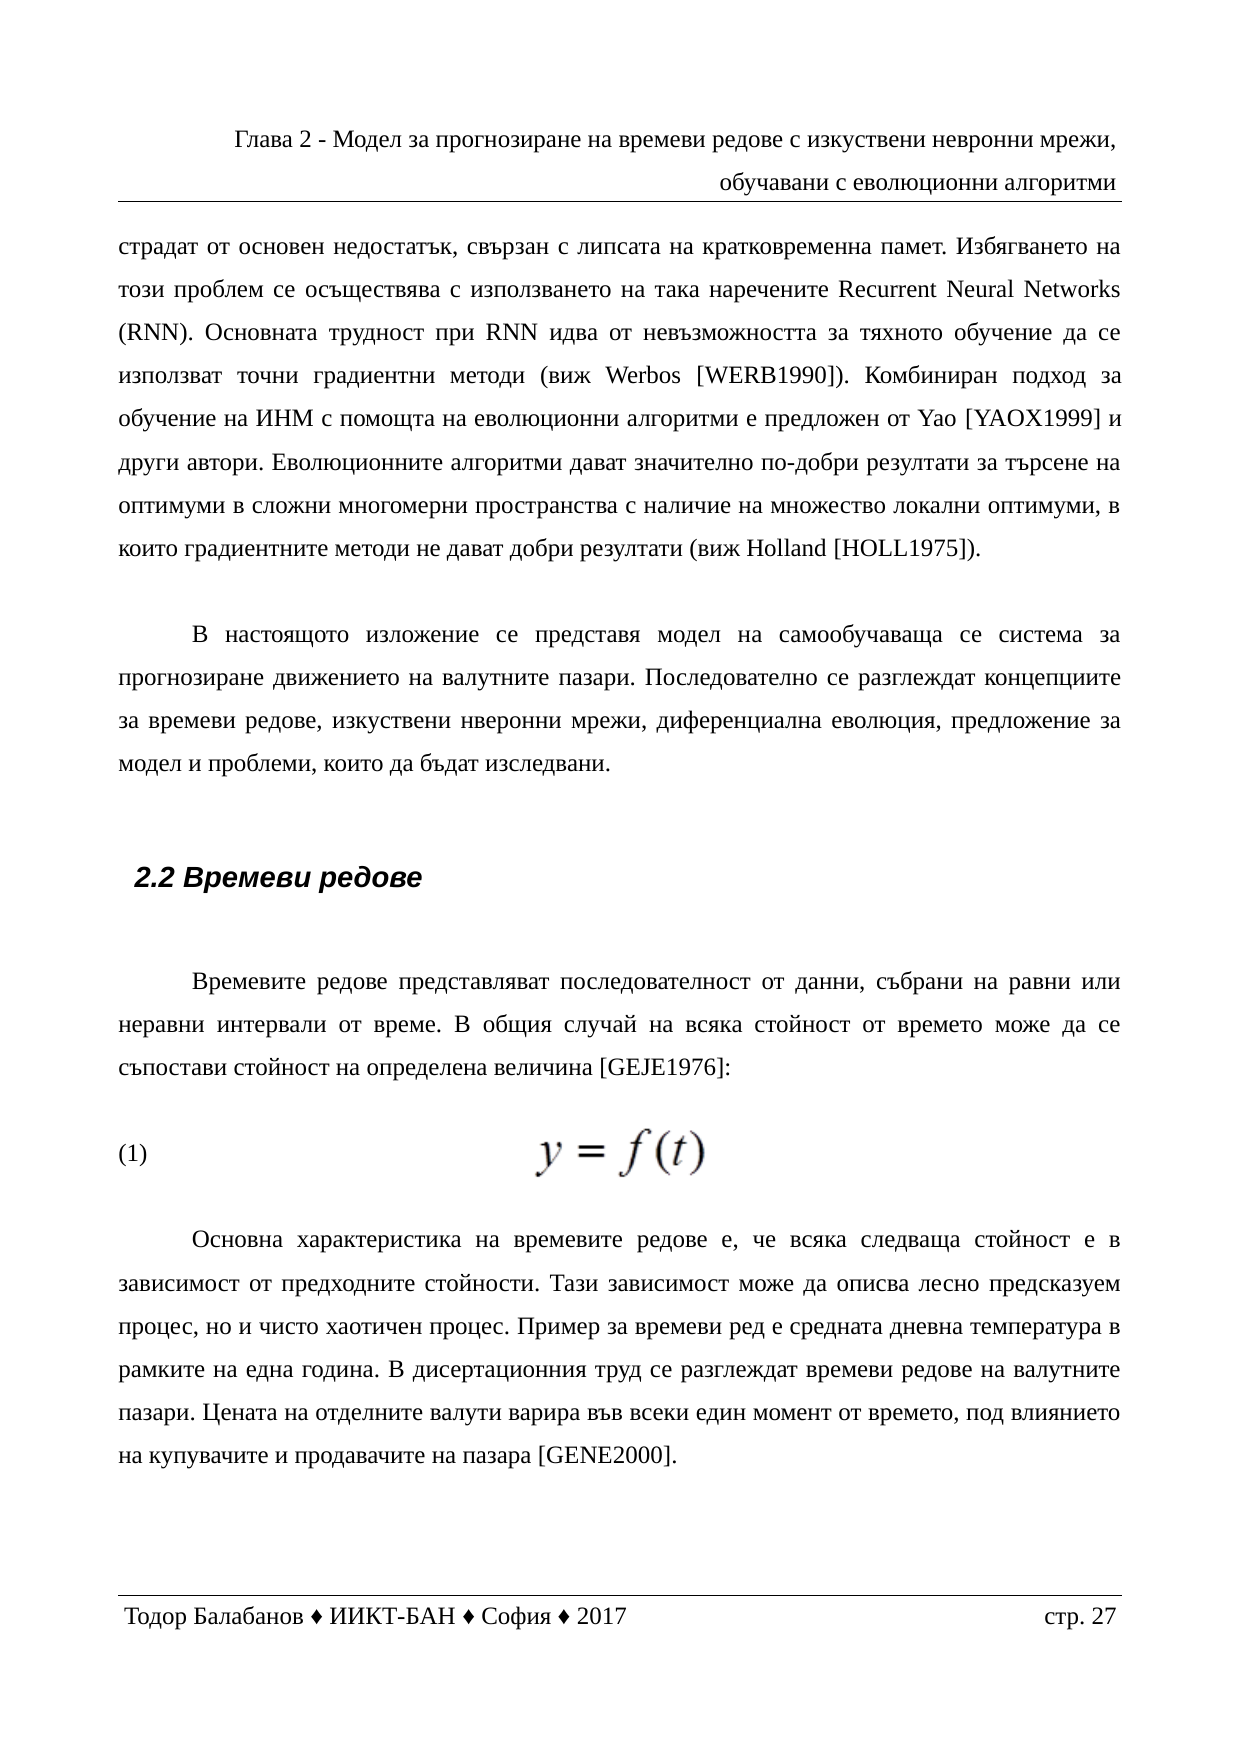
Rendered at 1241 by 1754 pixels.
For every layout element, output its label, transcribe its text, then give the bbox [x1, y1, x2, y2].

subtitle 2.2 Времеви редове [118, 860, 1122, 893]
text страдат от основен недостатък, свързан с липсата на кратковременна памет. Избягването на този проблем се осъществява с използването на така наречените Recurrent Neural Networks (RNN). Основната трудност при RNN идва от невъзможността за тяхното обучение да се използват точни градиентни методи (виж Werbos [WERB1990]). Комбиниран подход за обучение на ИНМ с помощта на еволюционни алгоритми е предложен от Yao [YAOX1999] и други автори. Еволюционните алгоритми дават значително по-добри резултати за търсене на оптимуми в сложни многомерни пространства с наличие на множество локални оптимуми, в които градиентните методи не дават добри резултати (виж Holland [HOLL1975]). [118, 231, 1122, 562]
text В настоящото изложение се представя модел на самообучаваща се система за прогнозиране движението на валутните пазари. Последователно се разглеждат концепциите за времеви редове, изкуствени нверонни мрежи, диференциална еволюция, предложение за модел и проблеми, които да бъдат изследвани. [118, 619, 1122, 777]
text Основна характеристика на времевите редове е, че всяка следваща стойност е в зависимост от предходните стойности. Тази зависимост може да описва лесно предсказуем процес, но и чисто хаотичен процес. Пример за времеви ред е средната дневна температура в рамките на една година. В дисертационния труд се разглеждат времеви редове на валутните пазари. Цената на отделните валути варира във всеки един момент от времето, под влиянието на купувачите и продавачите на пазара [GENE2000]. [118, 1224, 1122, 1469]
text [714, 1138, 1122, 1167]
text (1) [118, 1138, 526, 1167]
text Времевите редове представляват последователност от данни, събрани на равни или неравни интервали от време. В общия случай на всяка стойност от времето може да се съпостави стойност на определена величина [GEJE1976]: [118, 966, 1122, 1081]
